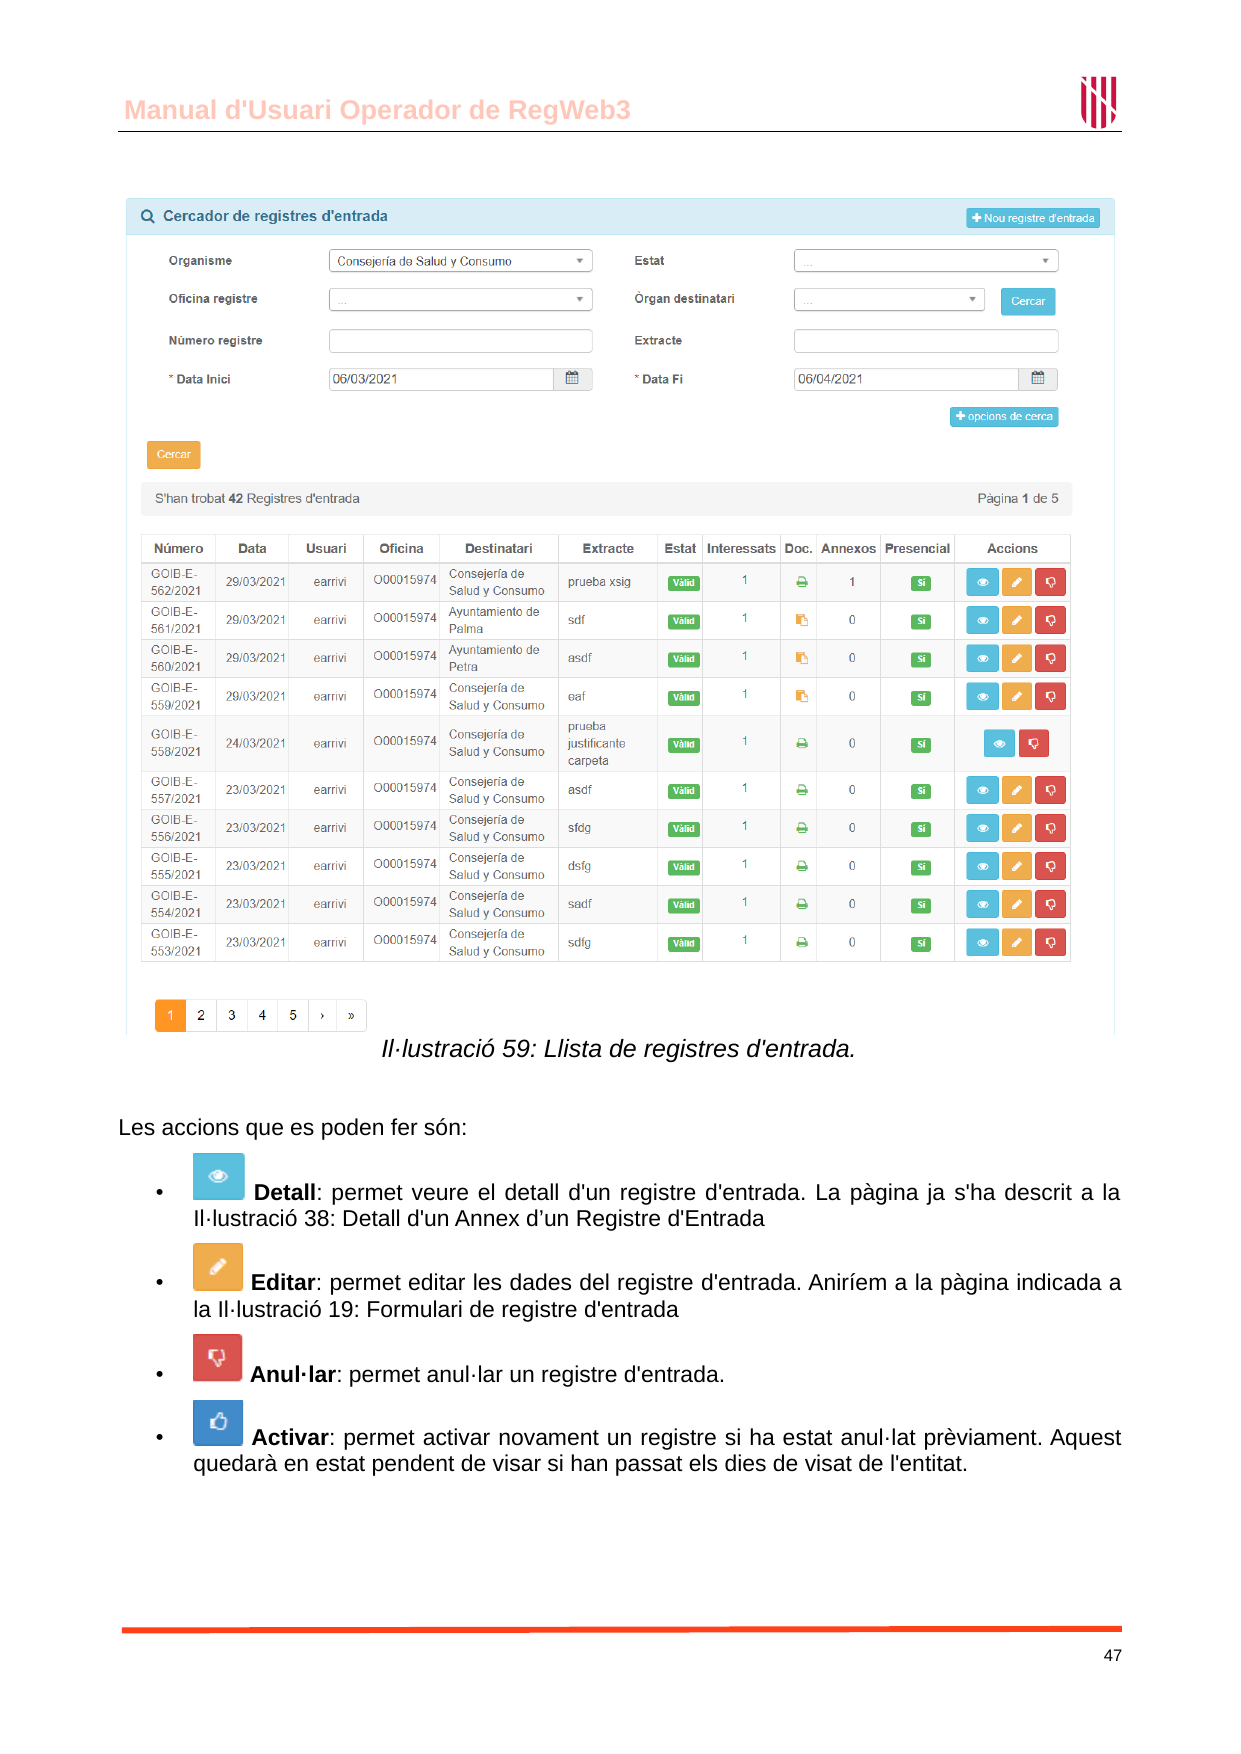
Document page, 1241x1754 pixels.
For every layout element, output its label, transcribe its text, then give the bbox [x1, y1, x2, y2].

picture [1078, 74, 1119, 130]
text Il·lustració 59: Llista de registres d'entrada. [118, 1035, 1122, 1063]
picture [193, 1153, 245, 1200]
list Activar: permet activar novament un registre si ha estat anul·lat prèviament. Aquest quedarà en estat pendent de visar si han passat els dies de visat de l'entitat. [156, 1400, 1122, 1477]
picture [193, 1243, 244, 1291]
picture [118, 192, 1123, 1035]
list Detall: permet veure el detall d'un registre d'entrada. La pàgina ja s'ha descrit a la Il·lustració 38: Detall d'un Annex d’un Registre d'Entrada [156, 1153, 1122, 1231]
picture [193, 1400, 244, 1446]
list Anul·lar: permet anul·lar un registre d'entrada. [156, 1334, 1122, 1388]
text Les accions que es poden fer són: [118, 1114, 1122, 1141]
list Editar: permet editar les dades del registre d'entrada. Aniríem a la pàgina indicada a la Il·lustració 19: Formulari de registre d'entrada [156, 1244, 1122, 1322]
picture [193, 1334, 244, 1383]
